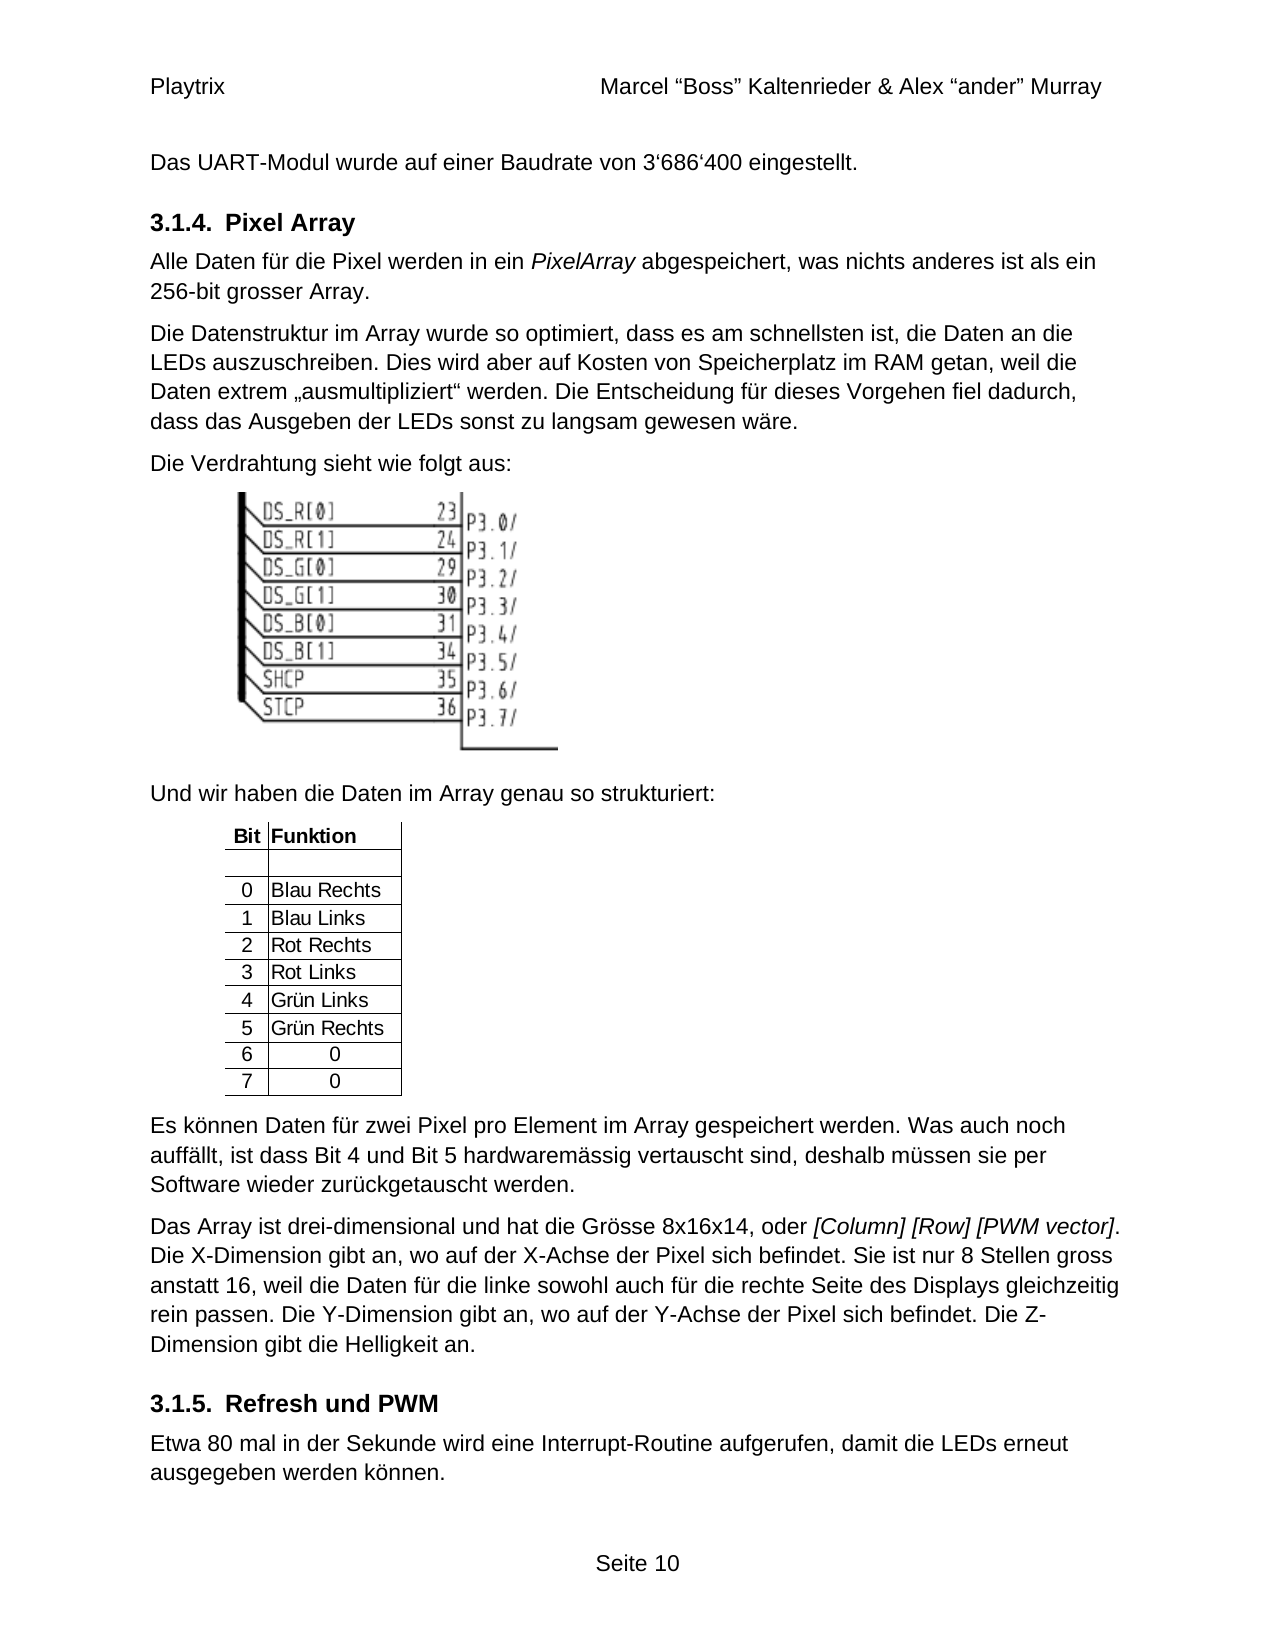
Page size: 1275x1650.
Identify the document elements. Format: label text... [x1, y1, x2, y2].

text Alle Daten für die Pixel werden in ein PixelArray abgespeichert, was nichts anderes ist als ein 256-bit grosser Array. [150, 249, 1125, 304]
text Es können Daten für zwei Pixel pro Element im Array gespeichert werden. Was auch noch auffällt, ist dass Bit 4 und Bit 5 hardwaremässig vertauscht sind, deshalb müssen sie per Software wieder zurückgetauscht werden. [150, 1113, 1125, 1197]
text Das UART-Modul wurde auf einer Baudrate von 3‘686‘400 eingestellt. [150, 150, 1125, 176]
text Das Array ist drei-dimensional und hat die Grösse 8x16x14, oder [Column] [Row] [PWM vector]. Die X-Dimension gibt an, wo auf der X-Achse der Pixel sich befindet. Sie ist nur 8 Stellen gross anstatt 16, weil die Daten für die linke sowohl auch für die rechte Seite des Displays gleichzeitig rein passen. Die Y-Dimension gibt an, wo auf der Y-Achse der Pixel sich befindet. Die Z-Dimension gibt die Helligkeit an. [150, 1214, 1125, 1357]
text Und wir haben die Daten im Array genau so strukturiert: [150, 780, 1125, 806]
text Etwa 80 mal in der Sekunde wird eine Interrupt-Routine aufgerufen, damit die LEDs erneut ausgegeben werden können. [150, 1430, 1125, 1485]
text Die Datenstruktur im Array wurde so optimiert, dass es am schnellsten ist, die Daten an die LEDs auszuschreiben. Dies wird aber auf Kosten von Speicherplatz im RAM getan, weil die Daten extrem „ausmultipliziert“ werden. Die Entscheidung für dieses Vorgehen fiel dadurch, dass das Ausgeben der LEDs sonst zu langsam gewesen wäre. [150, 320, 1125, 434]
subtitle Pixel Array [150, 208, 1125, 236]
text Die Verdrahtung sieht wie folgt aus: [150, 450, 1125, 476]
subtitle Refresh und PWM [150, 1390, 1125, 1418]
